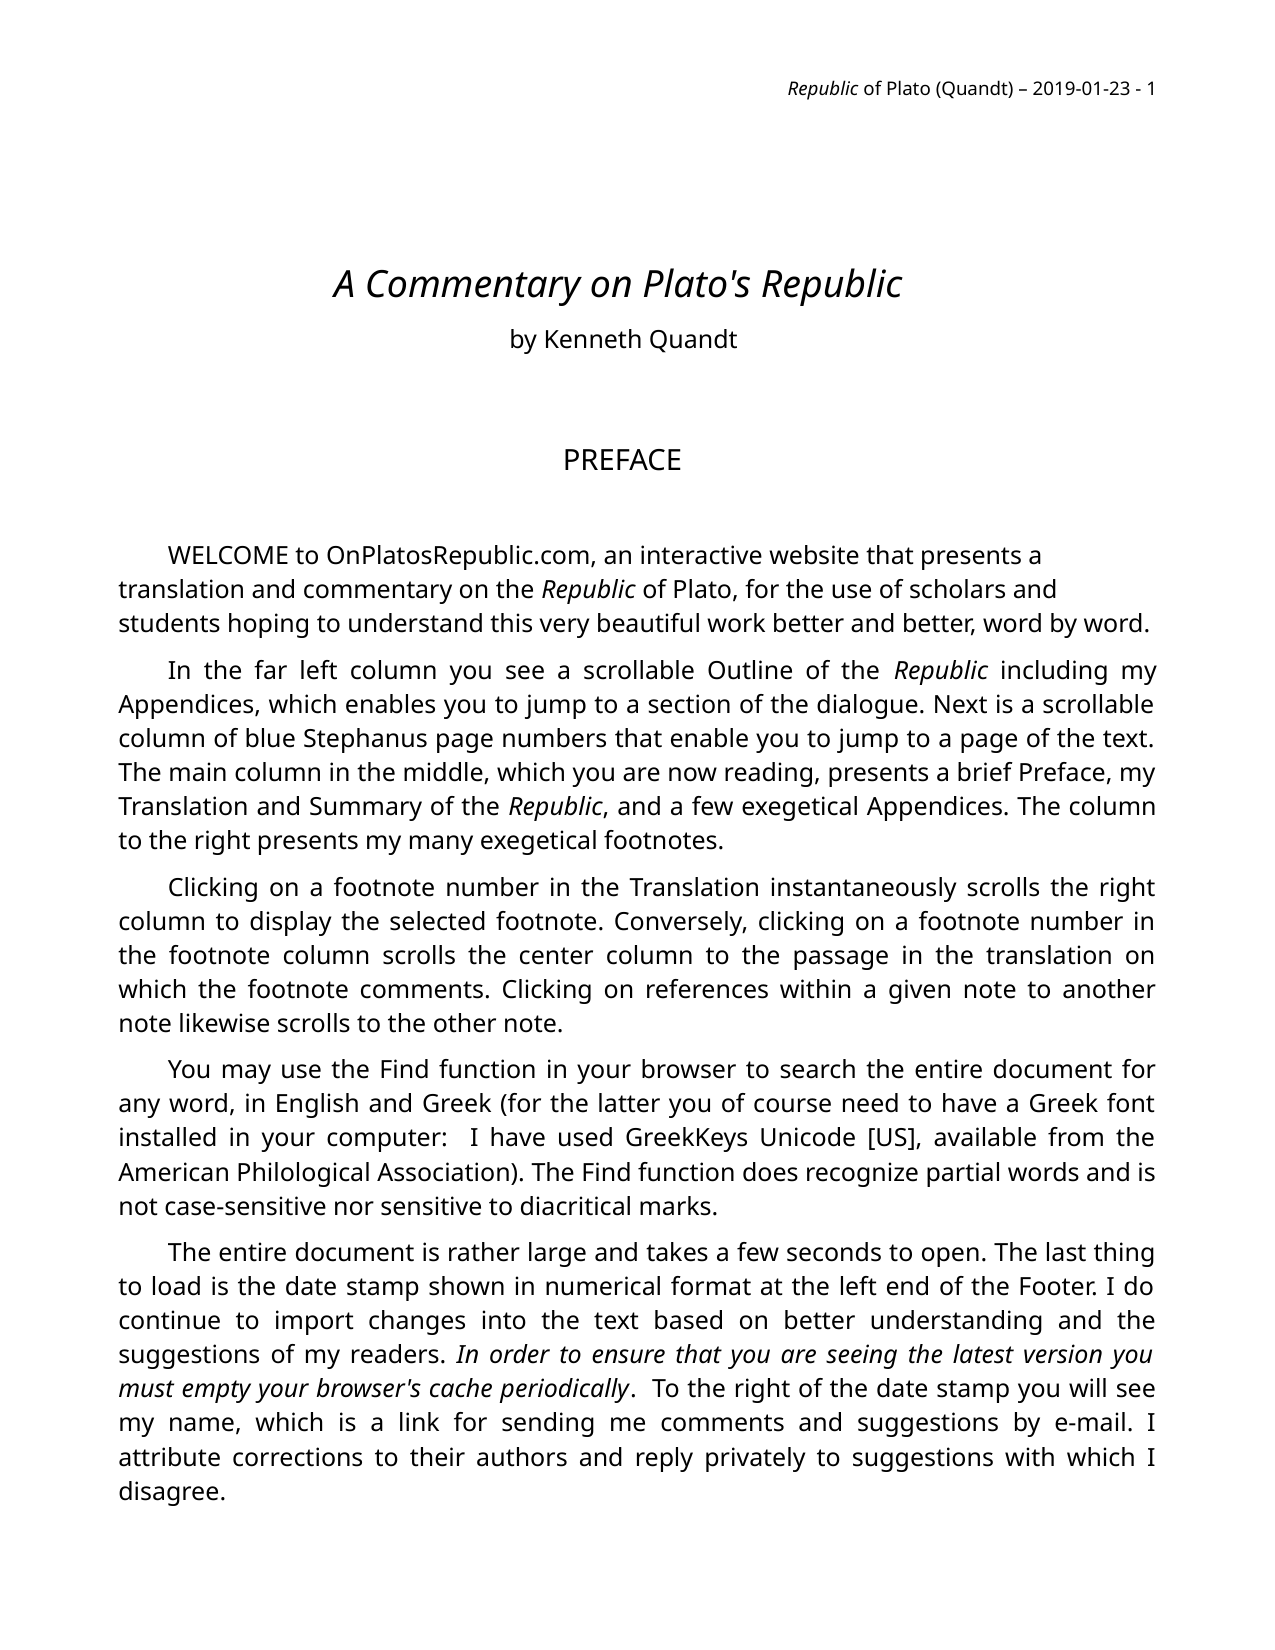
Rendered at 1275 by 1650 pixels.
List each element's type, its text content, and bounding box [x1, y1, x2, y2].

text A Commentary on Plato's Republic [118, 258, 1157, 309]
text by Kenneth Quandt [118, 321, 1157, 355]
text You may use the Find function in your browser to search the entire document for any word, in English and Greek (for the latter you of course need to have a Greek font installed in your computer: I have used GreekKeys Unicode [US], available from the American Philological Association). The Find function does recognize partial words and is not case-sensitive nor sensitive to diacritical marks. [118, 1052, 1157, 1222]
subtitle PREFACE [118, 439, 1157, 479]
text Clicking on a footnote number in the Translation instantaneously scrolls the right column to display the selected footnote. Conversely, clicking on a footnote number in the footnote column scrolls the center column to the passage in the translation on which the footnote comments. Clicking on references within a given note to another note likewise scrolls to the other note. [118, 869, 1157, 1039]
text The entire document is rather large and takes a few seconds to open. The last thing to load is the date stamp shown in numerical format at the left end of the Footer. I do continue to import changes into the text based on better understanding and the suggestions of my readers. In order to ensure that you are seeing the latest version you must empty your browser's cache periodically. To the right of the date stamp you will see my name, which is a link for sending me comments and suggestions by e-mail. I attribute corrections to their authors and reply privately to suggestions with which I disagree. [118, 1235, 1157, 1507]
text WELCOME to OnPlatosRepublic.com, an interactive website that presents a translation and commentary on the Republic of Plato, for the use of scholars and students hoping to understand this very beautiful work better and better, word by word. [118, 538, 1157, 640]
text In the far left column you see a scrollable Outline of the Republic including my Appendices, which enables you to jump to a section of the dialogue. Next is a scrollable column of blue Stephanus page numbers that enable you to jump to a page of the text. The main column in the middle, which you are now reading, presents a brief Preface, my Translation and Summary of the Republic, and a few exegetical Appendices. The column to the right presents my many exegetical footnotes. [118, 652, 1157, 857]
